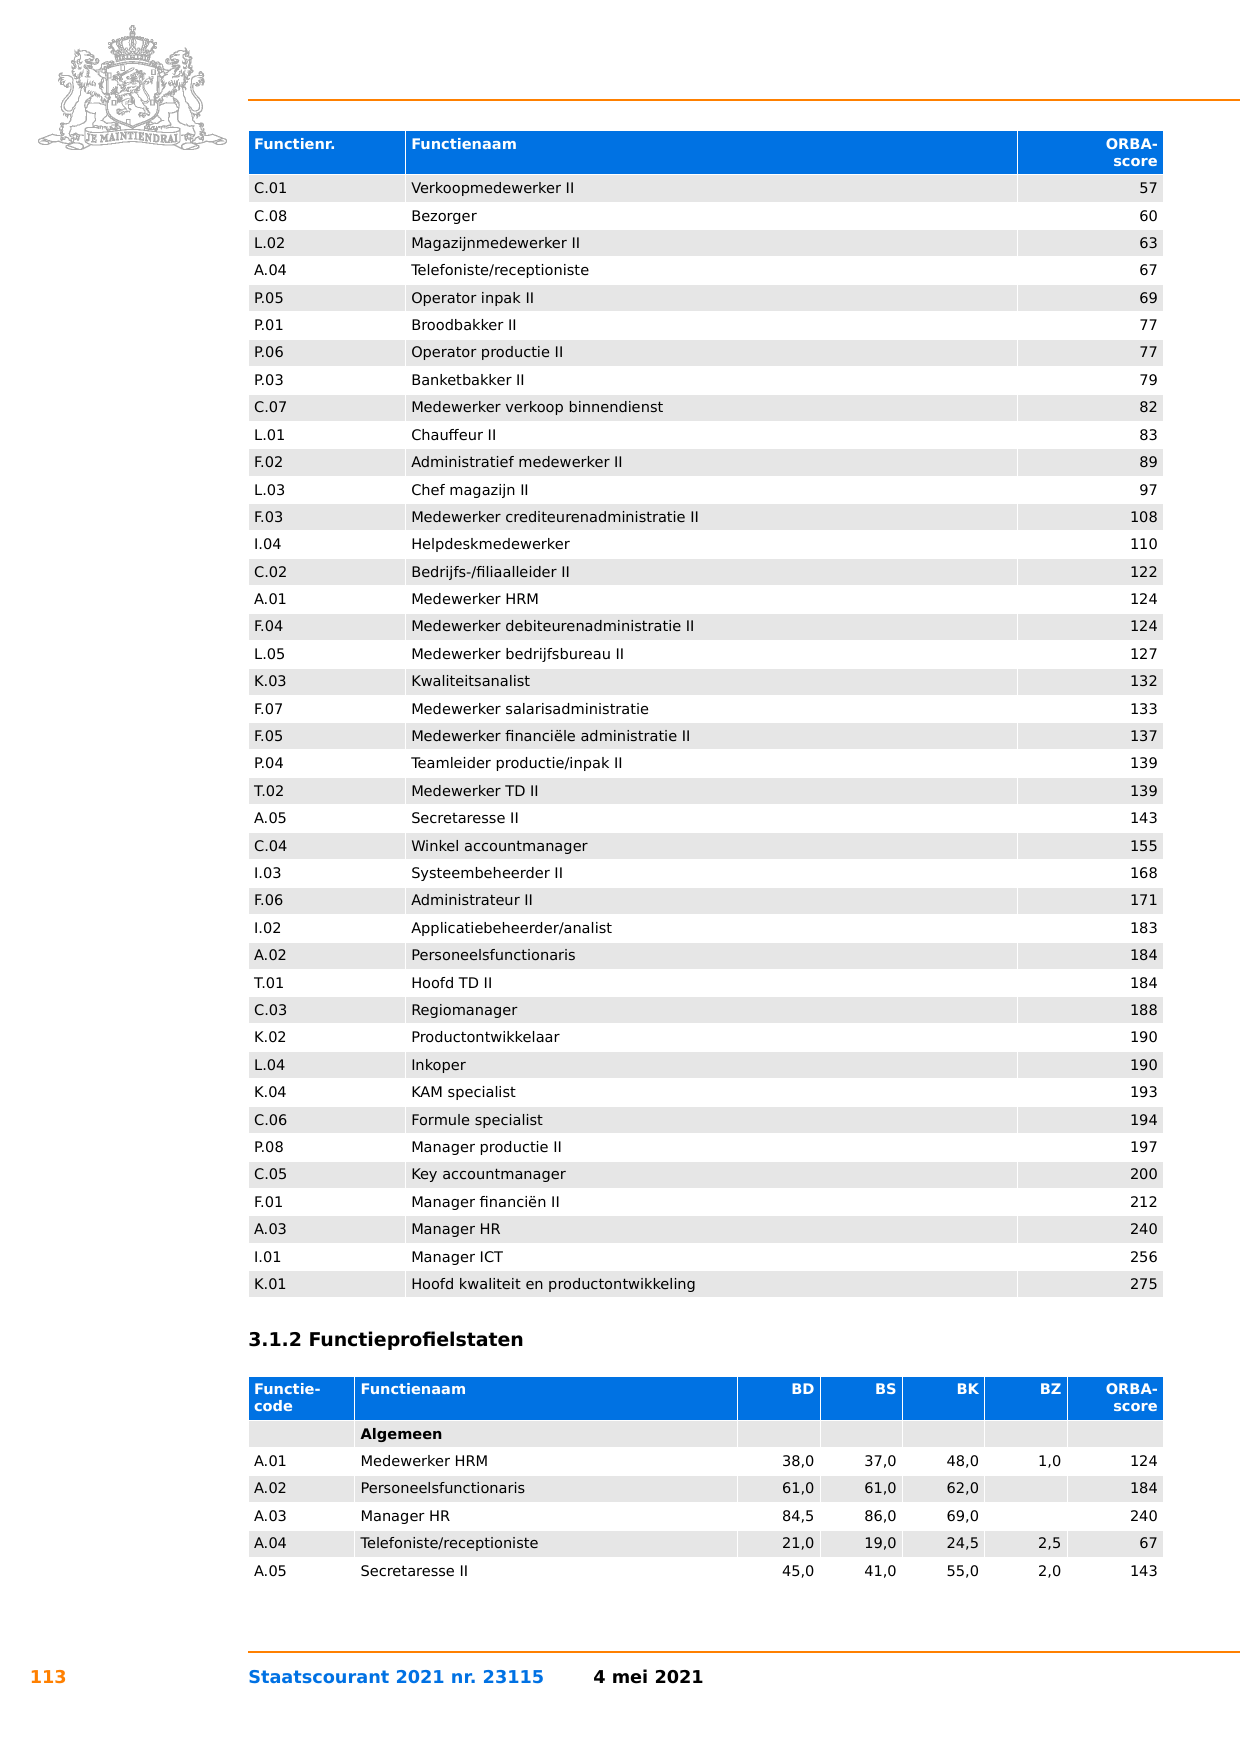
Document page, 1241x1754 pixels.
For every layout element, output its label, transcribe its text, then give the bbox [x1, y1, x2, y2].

table_cell Secretaresse II [355, 1558, 737, 1584]
table_header Functie-code [249, 1377, 354, 1420]
table_cell P.01 [249, 312, 405, 339]
table_cell I.02 [249, 915, 405, 941]
table_cell 86,0 [821, 1503, 902, 1529]
table_cell Medewerker salarisadministratie [406, 696, 1017, 722]
table_cell Administratief medewerker II [406, 449, 1017, 476]
table_cell 212 [1018, 1189, 1163, 1215]
table_cell Secretaresse II [406, 805, 1017, 832]
table_cell C.08 [249, 203, 405, 229]
table_cell Applicatiebeheerder/analist [406, 915, 1017, 941]
table_cell Systeembeheerder II [406, 860, 1017, 887]
table_cell [903, 1421, 984, 1447]
table_cell KAM specialist [406, 1079, 1017, 1106]
table_cell Winkel accountmanager [406, 833, 1017, 859]
table_cell F.04 [249, 614, 405, 640]
table_cell 256 [1018, 1244, 1163, 1270]
table_cell Medewerker HRM [406, 586, 1017, 613]
table_cell Productontwikkelaar [406, 1025, 1017, 1051]
table_cell C.02 [249, 559, 405, 585]
table_cell F.06 [249, 888, 405, 914]
table_cell A.01 [249, 1448, 354, 1475]
table_cell 240 [1068, 1503, 1163, 1529]
table_cell L.03 [249, 477, 405, 503]
table_cell 89 [1018, 449, 1163, 476]
table_cell 82 [1018, 395, 1163, 421]
table_header BK [903, 1377, 984, 1420]
table_cell 61,0 [738, 1476, 820, 1502]
table_cell P.05 [249, 285, 405, 311]
table_cell Hoofd TD II [406, 970, 1017, 996]
table_cell C.06 [249, 1107, 405, 1133]
table_cell [985, 1503, 1067, 1529]
table_cell Algemeen [355, 1421, 737, 1447]
table_cell Manager HR [355, 1503, 737, 1529]
table_cell 275 [1018, 1271, 1163, 1297]
table_cell K.02 [249, 1025, 405, 1051]
table_cell 122 [1018, 559, 1163, 585]
table_cell C.03 [249, 997, 405, 1023]
picture [38, 25, 227, 150]
table_cell Broodbakker II [406, 312, 1017, 339]
table_cell A.02 [249, 1476, 354, 1502]
table_header BZ [985, 1377, 1067, 1420]
table_cell Medewerker debiteurenadministratie II [406, 614, 1017, 640]
table_cell F.05 [249, 723, 405, 749]
table_cell 139 [1018, 751, 1163, 777]
table_cell L.02 [249, 230, 405, 256]
table_cell A.03 [249, 1216, 405, 1243]
table_cell [821, 1421, 902, 1447]
table_cell Kwaliteitsanalist [406, 669, 1017, 695]
table_cell 83 [1018, 422, 1163, 448]
table_cell 69 [1018, 285, 1163, 311]
table_cell Medewerker financiële administratie II [406, 723, 1017, 749]
table_cell A.01 [249, 586, 405, 613]
table_cell Operator productie II [406, 340, 1017, 366]
table_cell 79 [1018, 367, 1163, 393]
table_cell Manager productie II [406, 1134, 1017, 1161]
table_cell 37,0 [821, 1448, 902, 1475]
table_header Functienaam [406, 131, 1017, 174]
table_cell Teamleider productie/inpak II [406, 751, 1017, 777]
table_cell Telefoniste/receptioniste [406, 258, 1017, 284]
table_cell P.08 [249, 1134, 405, 1161]
table_cell L.04 [249, 1052, 405, 1078]
table_cell 45,0 [738, 1558, 820, 1584]
table_cell I.04 [249, 531, 405, 558]
table_cell 57 [1018, 175, 1163, 202]
table_cell 193 [1018, 1079, 1163, 1106]
subtitle 3.1.2 Functieprofielstaten [248, 1328, 1163, 1351]
table_cell [1068, 1421, 1163, 1447]
table_cell A.02 [249, 943, 405, 969]
table_cell 124 [1068, 1448, 1163, 1475]
table_cell [985, 1476, 1067, 1502]
table_cell 2,5 [985, 1531, 1067, 1557]
table_cell L.01 [249, 422, 405, 448]
table_cell I.01 [249, 1244, 405, 1270]
table_cell Manager ICT [406, 1244, 1017, 1270]
table_cell 60 [1018, 203, 1163, 229]
table_cell 132 [1018, 669, 1163, 695]
table_cell 171 [1018, 888, 1163, 914]
table_cell 143 [1068, 1558, 1163, 1584]
table_cell 48,0 [903, 1448, 984, 1475]
table_cell 184 [1018, 970, 1163, 996]
table_cell A.04 [249, 1531, 354, 1557]
table_cell Administrateur II [406, 888, 1017, 914]
table_header BS [821, 1377, 902, 1420]
table_cell 124 [1018, 586, 1163, 613]
table_cell Magazijnmedewerker II [406, 230, 1017, 256]
table_cell 190 [1018, 1052, 1163, 1078]
table_cell Medewerker HRM [355, 1448, 737, 1475]
table_cell T.02 [249, 778, 405, 804]
table_cell P.03 [249, 367, 405, 393]
table_cell 67 [1018, 258, 1163, 284]
table_cell Inkoper [406, 1052, 1017, 1078]
table_cell [738, 1421, 820, 1447]
table_cell Medewerker crediteurenadministratie II [406, 504, 1017, 530]
table_cell Chef magazijn II [406, 477, 1017, 503]
table_cell Bedrijfs-/filiaalleider II [406, 559, 1017, 585]
table_cell 108 [1018, 504, 1163, 530]
table_cell C.01 [249, 175, 405, 202]
table_cell P.04 [249, 751, 405, 777]
table_cell Regiomanager [406, 997, 1017, 1023]
table_cell Formule specialist [406, 1107, 1017, 1133]
table_cell 194 [1018, 1107, 1163, 1133]
table_header ORBA-score [1068, 1377, 1163, 1420]
table_cell F.02 [249, 449, 405, 476]
table_cell Personeelsfunctionaris [406, 943, 1017, 969]
table_cell 190 [1018, 1025, 1163, 1051]
table_cell Key accountmanager [406, 1162, 1017, 1188]
table_cell 139 [1018, 778, 1163, 804]
table_cell 184 [1018, 943, 1163, 969]
table_cell 67 [1068, 1531, 1163, 1557]
table_cell 183 [1018, 915, 1163, 941]
table_cell 41,0 [821, 1558, 902, 1584]
table_cell Medewerker bedrijfsbureau II [406, 641, 1017, 667]
table_cell P.06 [249, 340, 405, 366]
table_cell [249, 1421, 354, 1447]
table_cell T.01 [249, 970, 405, 996]
table_header ORBA- score [1018, 131, 1163, 174]
table_cell Helpdeskmedewerker [406, 531, 1017, 558]
table_cell 110 [1018, 531, 1163, 558]
table_cell 137 [1018, 723, 1163, 749]
table_cell L.05 [249, 641, 405, 667]
table_cell 19,0 [821, 1531, 902, 1557]
table_cell Manager financiën II [406, 1189, 1017, 1215]
table_cell 38,0 [738, 1448, 820, 1475]
table_cell 155 [1018, 833, 1163, 859]
table_cell 21,0 [738, 1531, 820, 1557]
table_cell 127 [1018, 641, 1163, 667]
table_cell 2,0 [985, 1558, 1067, 1584]
table_header BD [738, 1377, 820, 1420]
table_cell 77 [1018, 312, 1163, 339]
table_cell 200 [1018, 1162, 1163, 1188]
table_cell A.05 [249, 1558, 354, 1584]
table_cell A.03 [249, 1503, 354, 1529]
table_cell 133 [1018, 696, 1163, 722]
table_cell I.03 [249, 860, 405, 887]
table_cell Medewerker verkoop binnendienst [406, 395, 1017, 421]
table_cell 197 [1018, 1134, 1163, 1161]
table_cell C.07 [249, 395, 405, 421]
table_cell A.05 [249, 805, 405, 832]
table_cell Bezorger [406, 203, 1017, 229]
table_cell F.07 [249, 696, 405, 722]
table_cell 168 [1018, 860, 1163, 887]
table_cell 62,0 [903, 1476, 984, 1502]
table_cell 55,0 [903, 1558, 984, 1584]
table_cell K.04 [249, 1079, 405, 1106]
table_cell F.01 [249, 1189, 405, 1215]
table_cell 240 [1018, 1216, 1163, 1243]
table_cell 61,0 [821, 1476, 902, 1502]
table_header Functienr. [249, 131, 405, 174]
table_cell 124 [1018, 614, 1163, 640]
table_cell Personeelsfunctionaris [355, 1476, 737, 1502]
table_cell 184 [1068, 1476, 1163, 1502]
table_cell 63 [1018, 230, 1163, 256]
table_cell 1,0 [985, 1448, 1067, 1475]
table_cell Verkoopmedewerker II [406, 175, 1017, 202]
table_cell A.04 [249, 258, 405, 284]
table_cell [985, 1421, 1067, 1447]
table_cell Medewerker TD II [406, 778, 1017, 804]
table_cell Banketbakker II [406, 367, 1017, 393]
table_cell C.05 [249, 1162, 405, 1188]
table_cell K.01 [249, 1271, 405, 1297]
table_cell C.04 [249, 833, 405, 859]
table_cell Manager HR [406, 1216, 1017, 1243]
table_cell 97 [1018, 477, 1163, 503]
table_cell 84,5 [738, 1503, 820, 1529]
table_cell Telefoniste/receptioniste [355, 1531, 737, 1557]
table_header Functienaam [355, 1377, 737, 1420]
table_cell K.03 [249, 669, 405, 695]
table_cell 188 [1018, 997, 1163, 1023]
table_cell F.03 [249, 504, 405, 530]
table_cell 143 [1018, 805, 1163, 832]
table_cell 24,5 [903, 1531, 984, 1557]
table_cell Hoofd kwaliteit en productontwikkeling [406, 1271, 1017, 1297]
table_cell 69,0 [903, 1503, 984, 1529]
table_cell Chauffeur II [406, 422, 1017, 448]
table_cell Operator inpak II [406, 285, 1017, 311]
table_cell 77 [1018, 340, 1163, 366]
